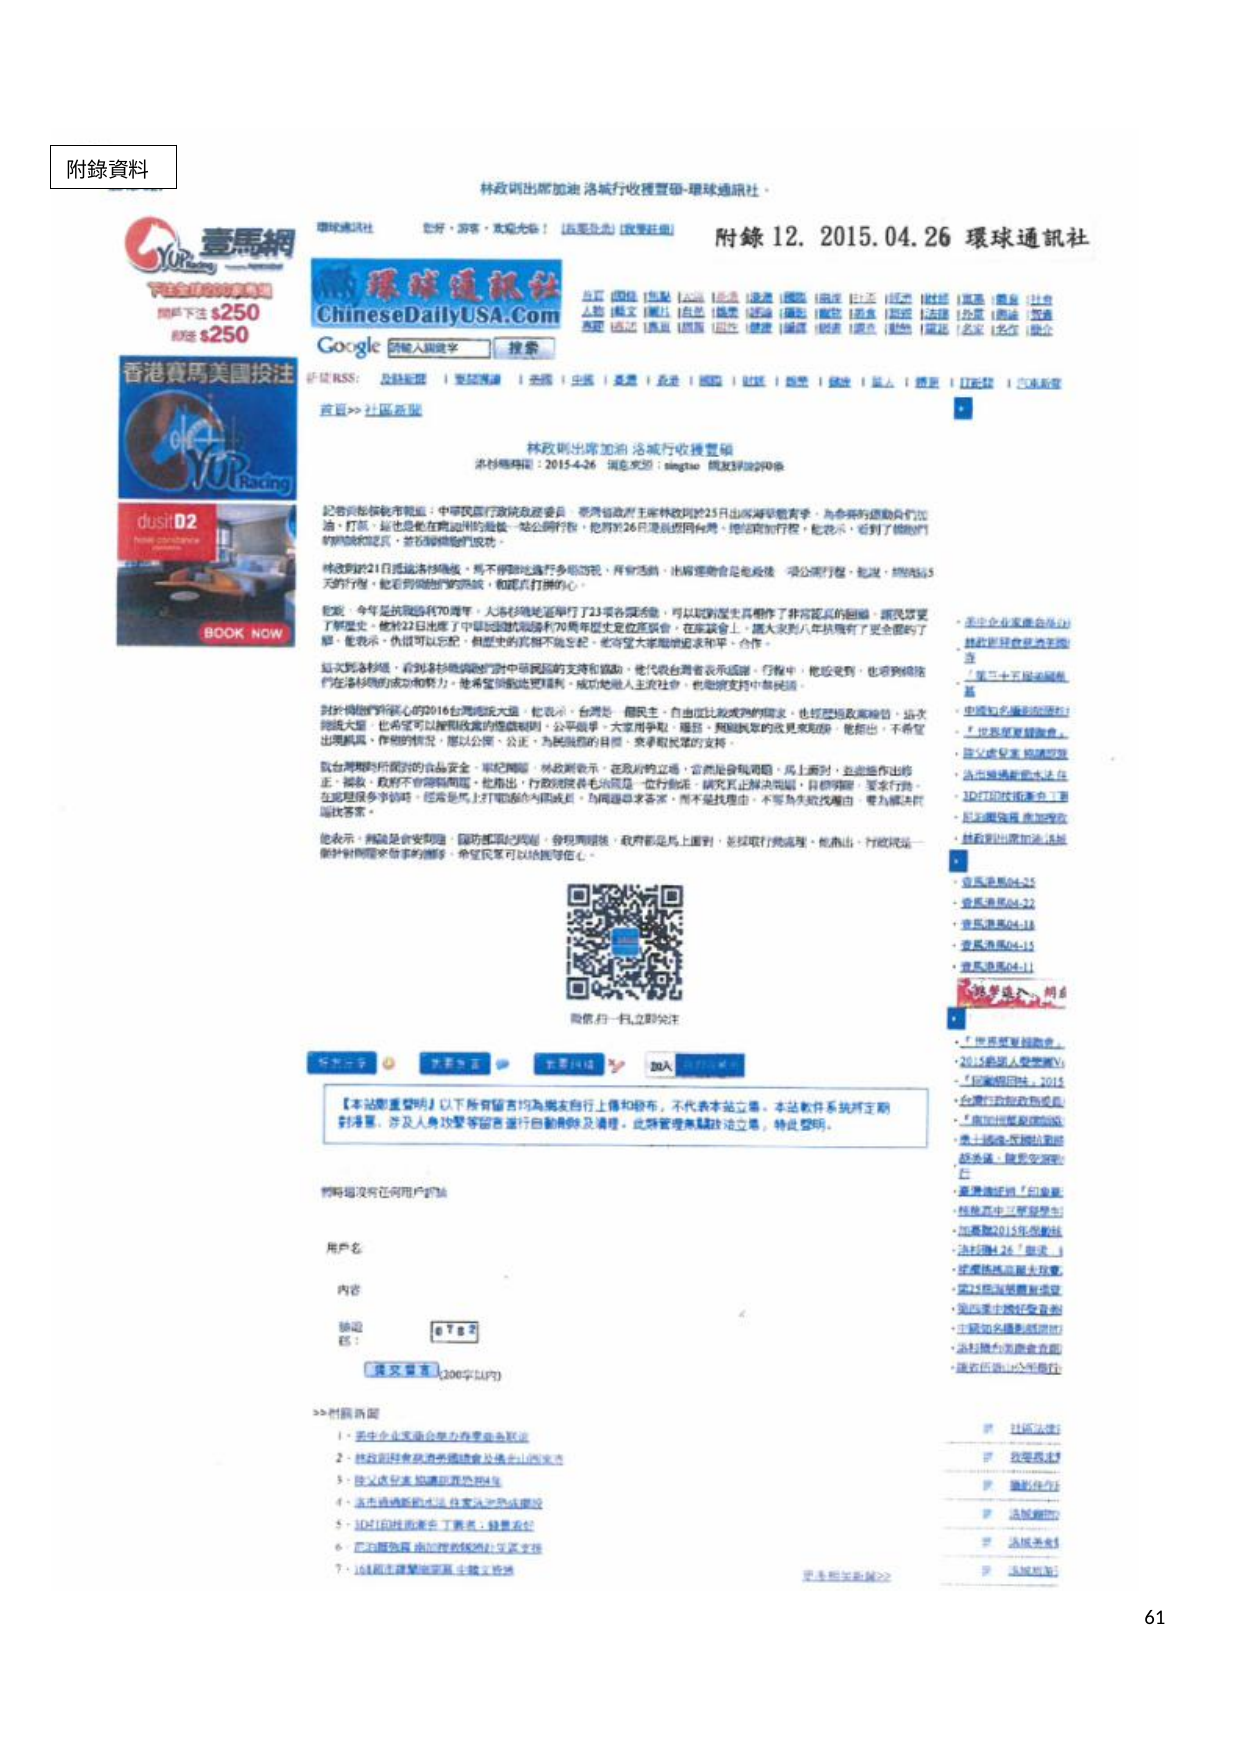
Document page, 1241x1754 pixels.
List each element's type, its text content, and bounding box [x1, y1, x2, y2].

picture [50, 128, 1142, 1591]
text 附錄資料 [66, 153, 161, 181]
